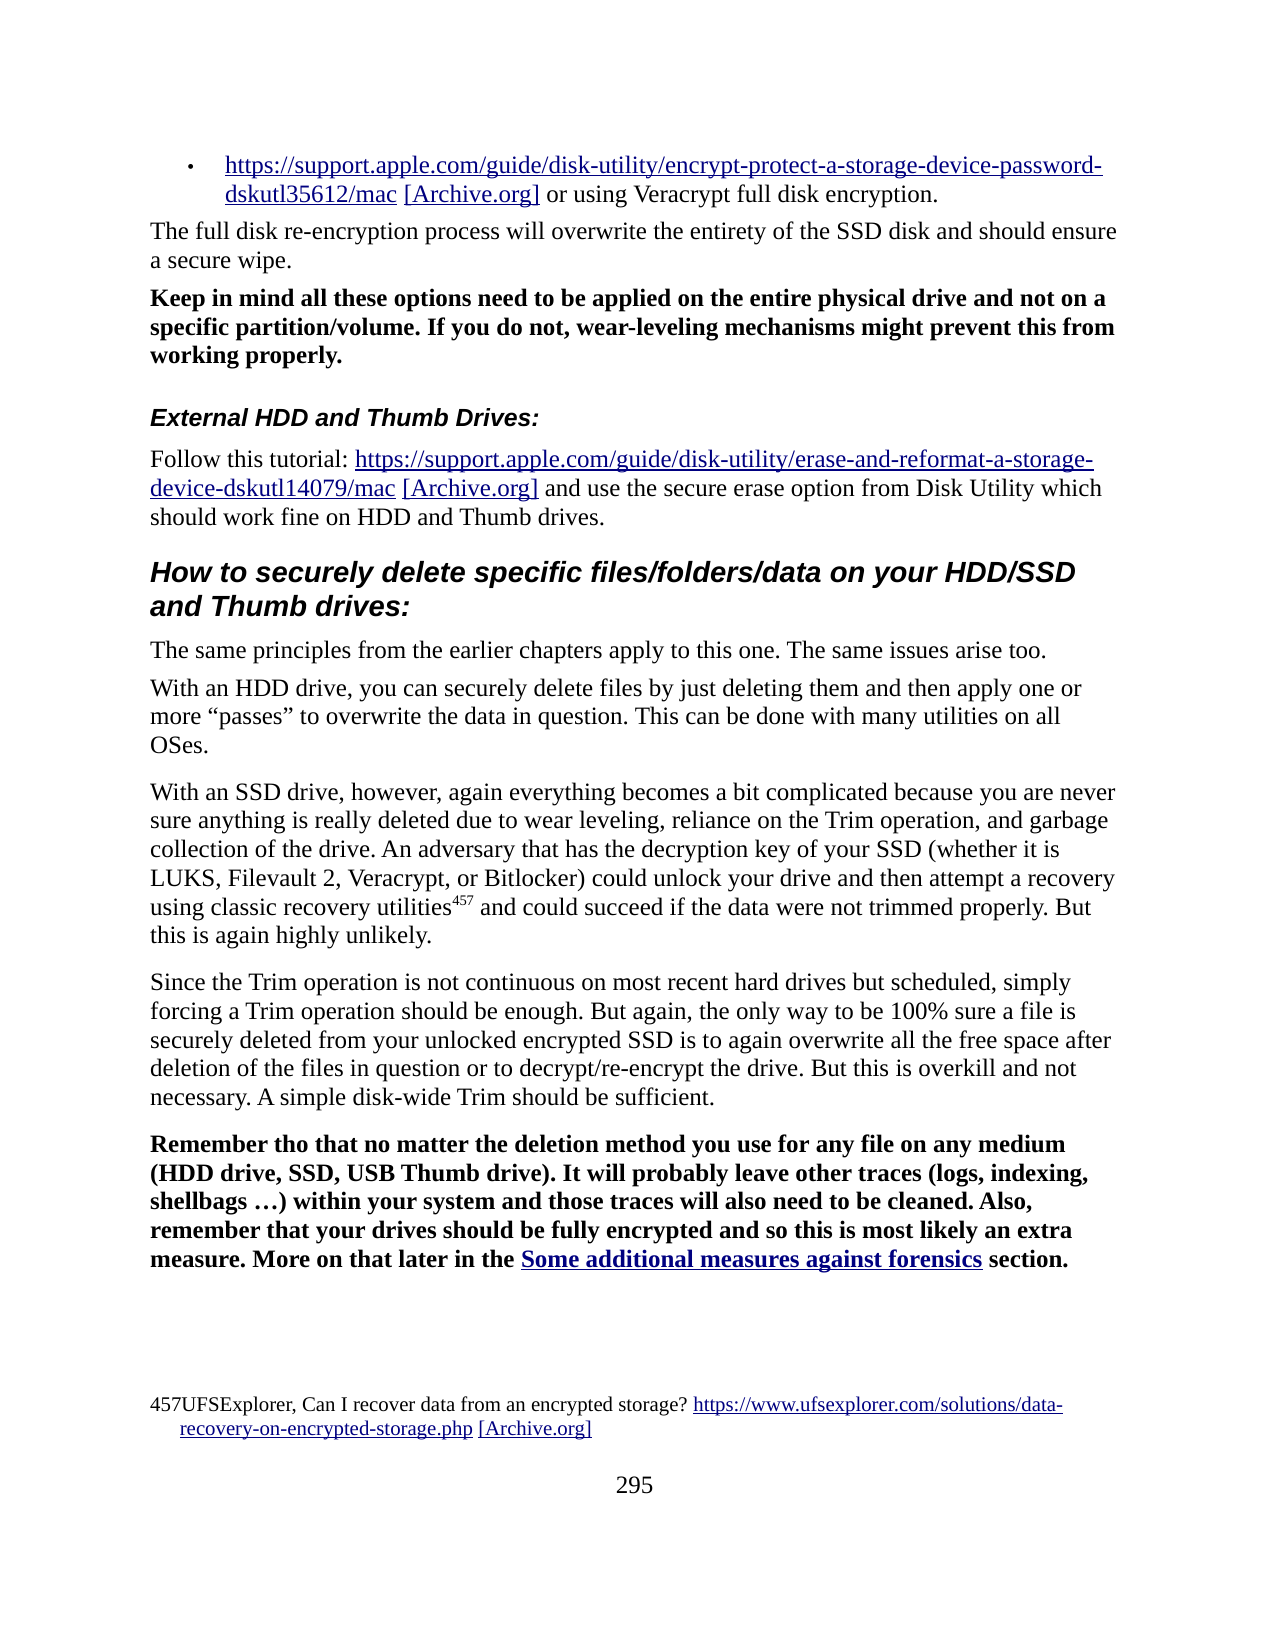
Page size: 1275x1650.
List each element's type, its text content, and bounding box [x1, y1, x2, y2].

list https://support.apple.com/guide/disk-utility/encrypt-protect-a-storage-device-password-dskutl35612/mac [Archive.org] or using Veracrypt full disk encryption. [187, 150, 1125, 207]
subtitle External HDD and Thumb Drives: [150, 403, 1125, 432]
text UFSExplorer, Can I recover data from an encrypted storage? https://www.ufsexplorer.com/solutions/data-recovery-on-encrypted-storage.php [Archive.org] [150, 1392, 1125, 1440]
subtitle How to securely delete specific files/folders/data on your HDD/SSD and Thumb drives: [150, 555, 1125, 622]
text Remember tho that no matter the deletion method you use for any file on any medium (HDD drive, SSD, USB Thumb drive). It will probably leave other traces (logs, indexing, shellbags …) within your system and those traces will also need to be cleaned. Also, remember that your drives should be fully encrypted and so this is most likely an extra measure. More on that later in the Some additional measures against forensics section. [150, 1129, 1125, 1273]
text With an SSD drive, however, again everything becomes a bit complicated because you are never sure anything is really deleted due to wear leveling, reliance on the Trim operation, and garbage collection of the drive. An adversary that has the decryption key of your SSD (whether it is LUKS, Filevault 2, Veracrypt, or Bitlocker) could unlock your drive and then attempt a recovery using classic recovery utilities and could succeed if the data were not trimmed properly. But this is again highly unlikely. [150, 777, 1125, 949]
text The same principles from the earlier chapters apply to this one. The same issues arise too. [150, 635, 1125, 664]
text The full disk re-encryption process will overwrite the entirety of the SSD disk and should ensure a secure wipe. [150, 216, 1125, 274]
text Since the Trim operation is not continuous on most recent hard drives but scheduled, simply forcing a Trim operation should be enough. But again, the only way to be 100% sure a file is securely deleted from your unlocked encrypted SSD is to again overwrite all the free space after deletion of the files in question or to decrypt/re-encrypt the drive. But this is overkill and not necessary. A simple disk-wide Trim should be sufficient. [150, 967, 1125, 1111]
text Follow this tutorial: https://support.apple.com/guide/disk-utility/erase-and-reformat-a-storage-device-dskutl14079/mac [Archive.org] and use the secure erase option from Disk Utility which should work fine on HDD and Thumb drives. [150, 444, 1125, 530]
text Keep in mind all these options need to be applied on the entire physical drive and not on a specific partition/volume. If you do not, wear-leveling mechanisms might prevent this from working properly. [150, 283, 1125, 369]
text With an HDD drive, you can securely delete files by just deleting them and then apply one or more “passes” to overwrite the data in question. This can be done with many utilities on all OSes. [150, 673, 1125, 759]
